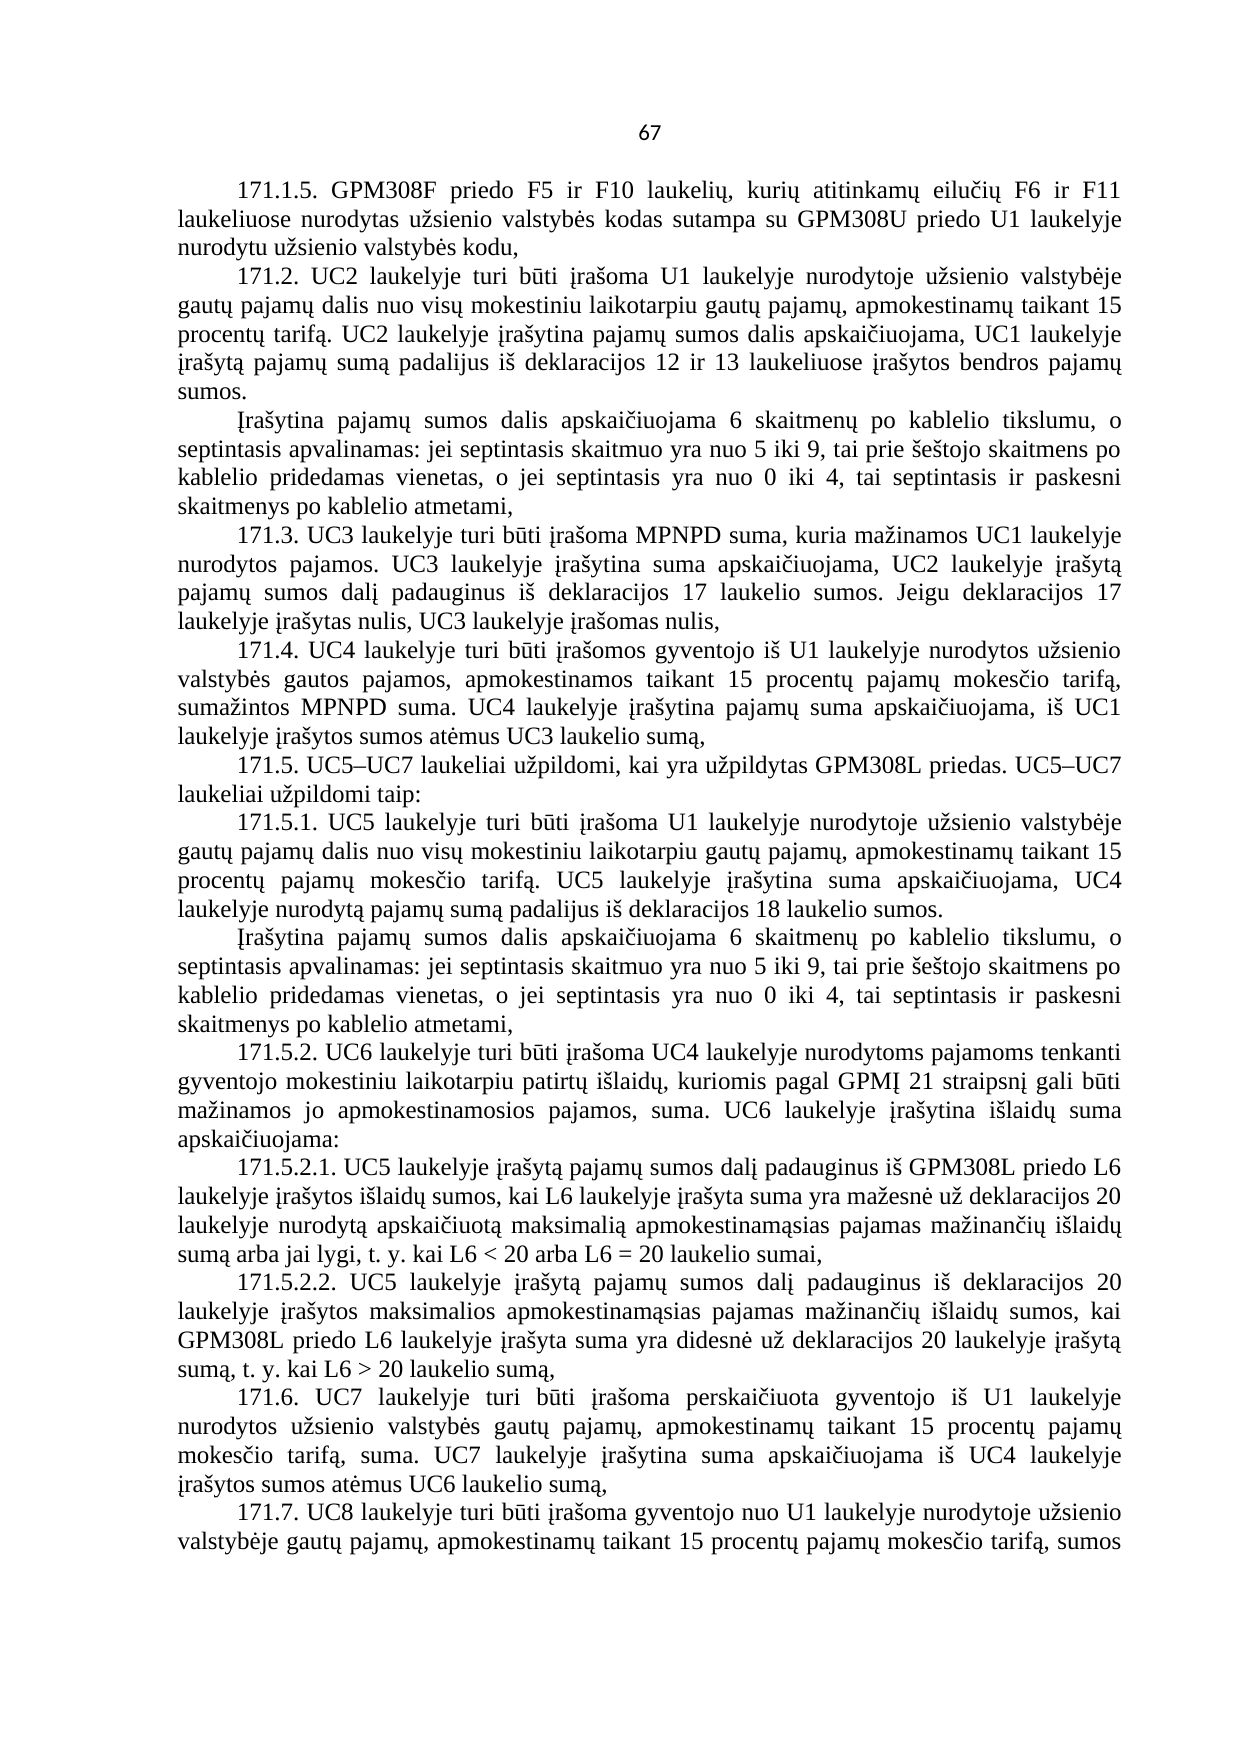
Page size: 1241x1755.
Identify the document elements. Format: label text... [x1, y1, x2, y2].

text 171.5. UC5–UC7 laukeliai užpildomi, kai yra užpildytas GPM308L priedas. UC5–UC7 laukeliai užpildomi taip: [177, 750, 1122, 807]
text 171.3. UC3 laukelyje turi būti įrašoma MPNPD suma, kuria mažinamos UC1 laukelyje nurodytos pajamos. UC3 laukelyje įrašytina suma apskaičiuojama, UC2 laukelyje įrašytą pajamų sumos dalį padauginus iš deklaracijos 17 laukelio sumos. Jeigu deklaracijos 17 laukelyje įrašytas nulis, UC3 laukelyje įrašomas nulis, [177, 520, 1122, 635]
text 171.2. UC2 laukelyje turi būti įrašoma U1 laukelyje nurodytoje užsienio valstybėje gautų pajamų dalis nuo visų mokestiniu laikotarpiu gautų pajamų, apmokestinamų taikant 15 procentų tarifą. UC2 laukelyje įrašytina pajamų sumos dalis apskaičiuojama, UC1 laukelyje įrašytą pajamų sumą padalijus iš deklaracijos 12 ir 13 laukeliuose įrašytos bendros pajamų sumos. [177, 261, 1122, 405]
text Įrašytina pajamų sumos dalis apskaičiuojama 6 skaitmenų po kablelio tikslumu, o septintasis apvalinamas: jei septintasis skaitmuo yra nuo 5 iki 9, tai prie šeštojo skaitmens po kablelio pridedamas vienetas, o jei septintasis yra nuo 0 iki 4, tai septintasis ir paskesni skaitmenys po kablelio atmetami, [177, 922, 1122, 1037]
text 171.1.5. GPM308F priedo F5 ir F10 laukelių, kurių atitinkamų eilučių F6 ir F11 laukeliuose nurodytas užsienio valstybės kodas sutampa su GPM308U priedo U1 laukelyje nurodytu užsienio valstybės kodu, [177, 175, 1122, 261]
text 171.6. UC7 laukelyje turi būti įrašoma perskaičiuota gyventojo iš U1 laukelyje nurodytos užsienio valstybės gautų pajamų, apmokestinamų taikant 15 procentų pajamų mokesčio tarifą, suma. UC7 laukelyje įrašytina suma apskaičiuojama iš UC4 laukelyje įrašytos sumos atėmus UC6 laukelio sumą, [177, 1382, 1122, 1497]
text 171.5.2. UC6 laukelyje turi būti įrašoma UC4 laukelyje nurodytoms pajamoms tenkanti gyventojo mokestiniu laikotarpiu patirtų išlaidų, kuriomis pagal GPMĮ 21 straipsnį gali būti mažinamos jo apmokestinamosios pajamos, suma. UC6 laukelyje įrašytina išlaidų suma apskaičiuojama: [177, 1037, 1122, 1152]
text 171.5.2.2. UC5 laukelyje įrašytą pajamų sumos dalį padauginus iš deklaracijos 20 laukelyje įrašytos maksimalios apmokestinamąsias pajamas mažinančių išlaidų sumos, kai GPM308L priedo L6 laukelyje įrašyta suma yra didesnė už deklaracijos 20 laukelyje įrašytą sumą, t. y. kai L6 > 20 laukelio sumą, [177, 1267, 1122, 1382]
text 171.5.1. UC5 laukelyje turi būti įrašoma U1 laukelyje nurodytoje užsienio valstybėje gautų pajamų dalis nuo visų mokestiniu laikotarpiu gautų pajamų, apmokestinamų taikant 15 procentų pajamų mokesčio tarifą. UC5 laukelyje įrašytina suma apskaičiuojama, UC4 laukelyje nurodytą pajamų sumą padalijus iš deklaracijos 18 laukelio sumos. [177, 807, 1122, 922]
text Įrašytina pajamų sumos dalis apskaičiuojama 6 skaitmenų po kablelio tikslumu, o septintasis apvalinamas: jei septintasis skaitmuo yra nuo 5 iki 9, tai prie šeštojo skaitmens po kablelio pridedamas vienetas, o jei septintasis yra nuo 0 iki 4, tai septintasis ir paskesni skaitmenys po kablelio atmetami, [177, 405, 1122, 520]
text 171.7. UC8 laukelyje turi būti įrašoma gyventojo nuo U1 laukelyje nurodytoje užsienio valstybėje gautų pajamų, apmokestinamų taikant 15 procentų pajamų mokesčio tarifą, sumos [177, 1497, 1122, 1555]
text 171.4. UC4 laukelyje turi būti įrašomos gyventojo iš U1 laukelyje nurodytos užsienio valstybės gautos pajamos, apmokestinamos taikant 15 procentų pajamų mokesčio tarifą, sumažintos MPNPD suma. UC4 laukelyje įrašytina pajamų suma apskaičiuojama, iš UC1 laukelyje įrašytos sumos atėmus UC3 laukelio sumą, [177, 635, 1122, 750]
text 171.5.2.1. UC5 laukelyje įrašytą pajamų sumos dalį padauginus iš GPM308L priedo L6 laukelyje įrašytos išlaidų sumos, kai L6 laukelyje įrašyta suma yra mažesnė už deklaracijos 20 laukelyje nurodytą apskaičiuotą maksimalią apmokestinamąsias pajamas mažinančių išlaidų sumą arba jai lygi, t. y. kai L6 < 20 arba L6 = 20 laukelio sumai, [177, 1152, 1122, 1267]
